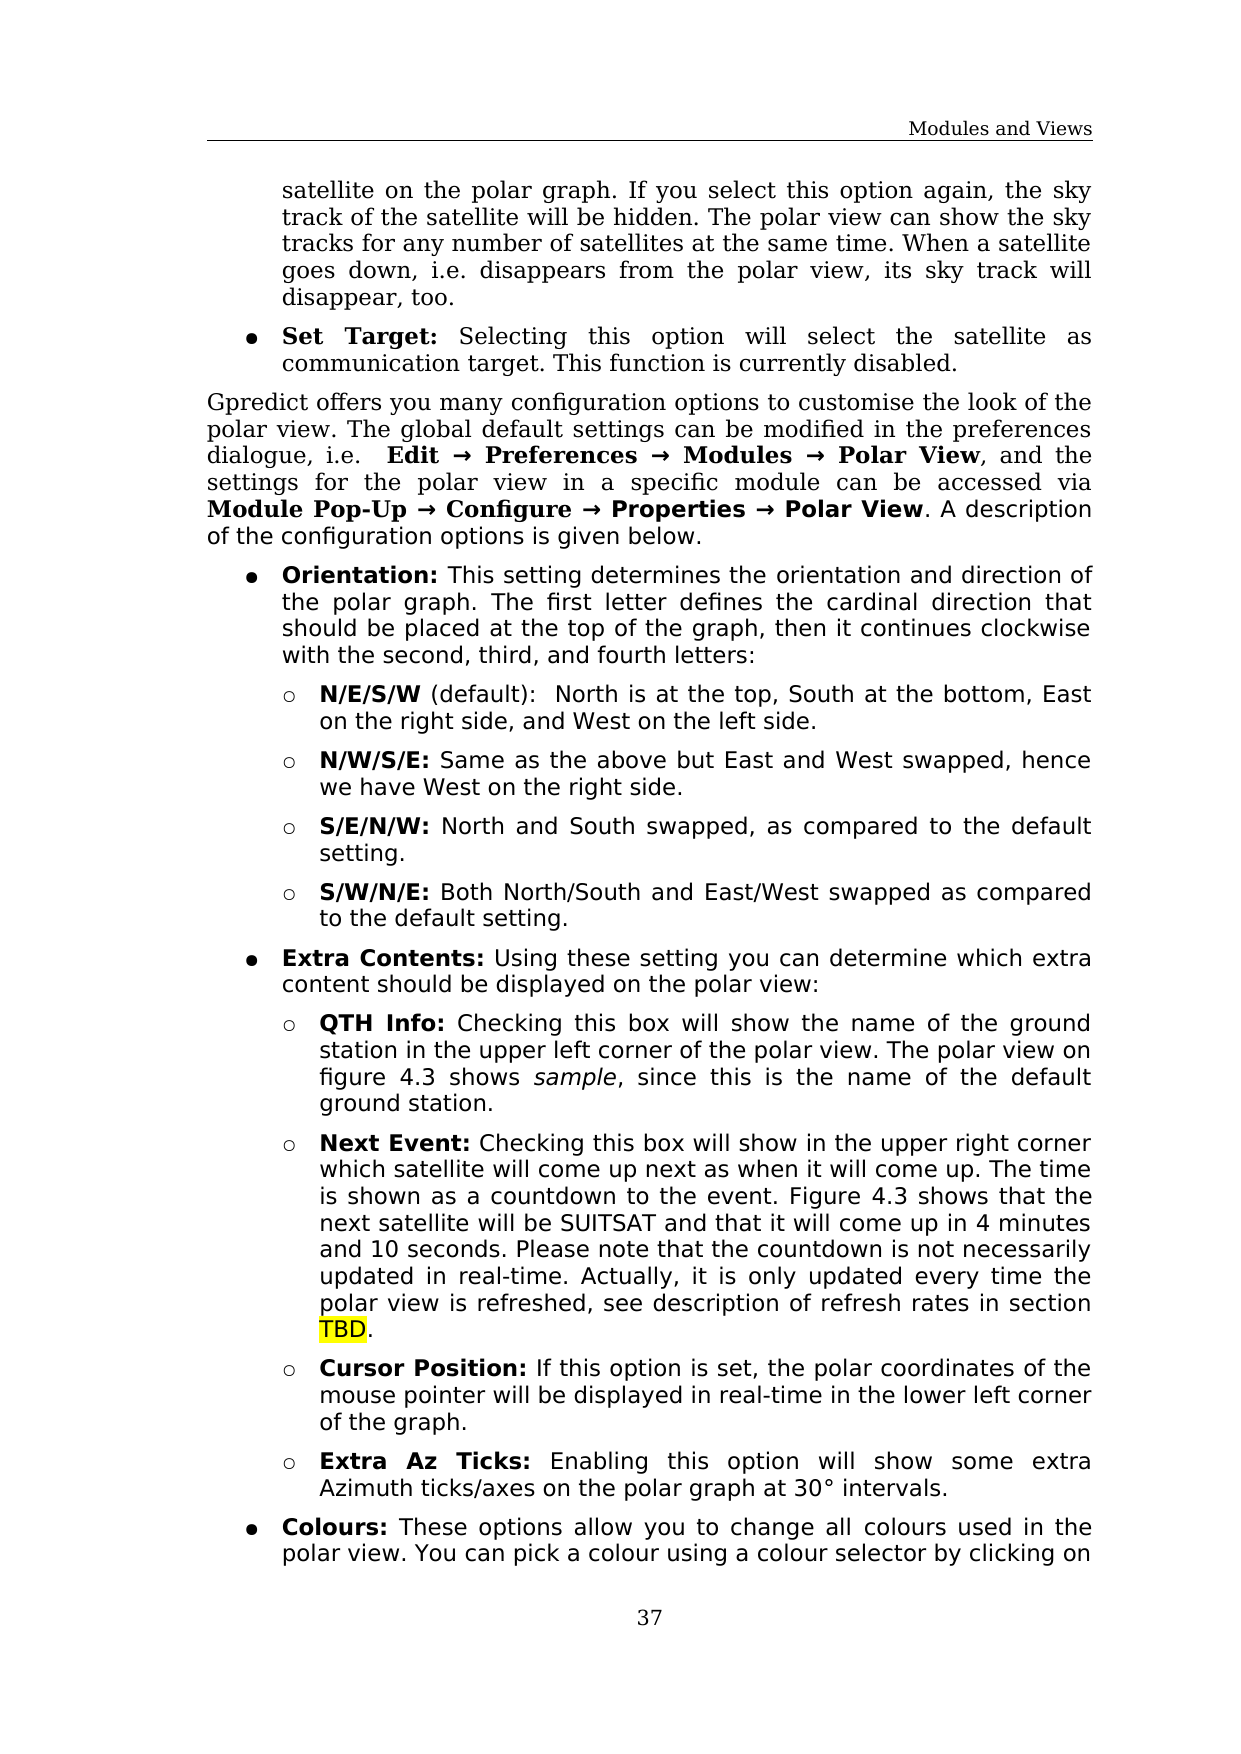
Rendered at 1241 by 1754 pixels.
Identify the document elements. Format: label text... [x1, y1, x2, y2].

list Set Target: Selecting this option will select the satellite as communication target. This function is currently disabled. [244, 323, 1093, 377]
list S/W/N/E: Both North/South and East/West swapped as compared to the default setting. [282, 879, 1093, 932]
list N/W/S/E: Same as the above but East and West swapped, hence we have West on the right side. [282, 747, 1093, 801]
list satellite on the polar graph. If you select this option again, the sky track of the satellite will be hidden. The polar view can show the sky tracks for any number of satellites at the same time. When a satellite goes down, i.e. disappears from the polar view, its sky track will disappear, too. [244, 177, 1093, 310]
list Extra Az Ticks: Enabling this option will show some extra Azimuth ticks/axes on the polar graph at 30° intervals. [282, 1448, 1093, 1501]
list Orientation: This setting determines the orientation and direction of the polar graph. The first letter defines the cardinal direction that should be placed at the top of the graph, then it continues clockwise with the second, third, and fourth letters: [244, 562, 1093, 669]
list Cursor Position: If this option is set, the polar coordinates of the mouse pointer will be displayed in real-time in the lower left corner of the graph. [282, 1356, 1093, 1436]
list QTH Info: Checking this box will show the name of the ground station in the upper left corner of the polar view. The polar view on figure 4.3 shows sample, since this is the name of the default ground station. [282, 1011, 1093, 1117]
list S/E/N/W: North and South swapped, as compared to the default setting. [282, 813, 1093, 866]
list Next Event: Checking this box will show in the upper right corner which satellite will come up next as when it will come up. The time is shown as a countdown to the event. Figure 4.3 shows that the next satellite will be SUITSAT and that it will come up in 4 minutes and 10 seconds. Please note that the countdown is not necessarily updated in real-time. Actually, it is only updated every time the polar view is refreshed, see description of refresh rates in section TBD. [282, 1130, 1093, 1343]
list N/E/S/W (default): North is at the top, South at the bottom, East on the right side, and West on the left side. [282, 681, 1093, 735]
list Extra Contents: Using these setting you can determine which extra content should be displayed on the polar view: [244, 945, 1093, 998]
text Gpredict offers you many configuration options to customise the look of the polar view. The global default settings can be modified in the preferences dialogue, i.e. Edit → Preferences → Modules → Polar View, and the settings for the polar view in a specific module can be accessed via Module Pop-Up → Configure → Properties → Polar View. A description of the configuration options is given below. [207, 389, 1093, 550]
list Colours: These options allow you to change all colours used in the polar view. You can pick a colour using a colour selector by clicking on [244, 1514, 1093, 1567]
